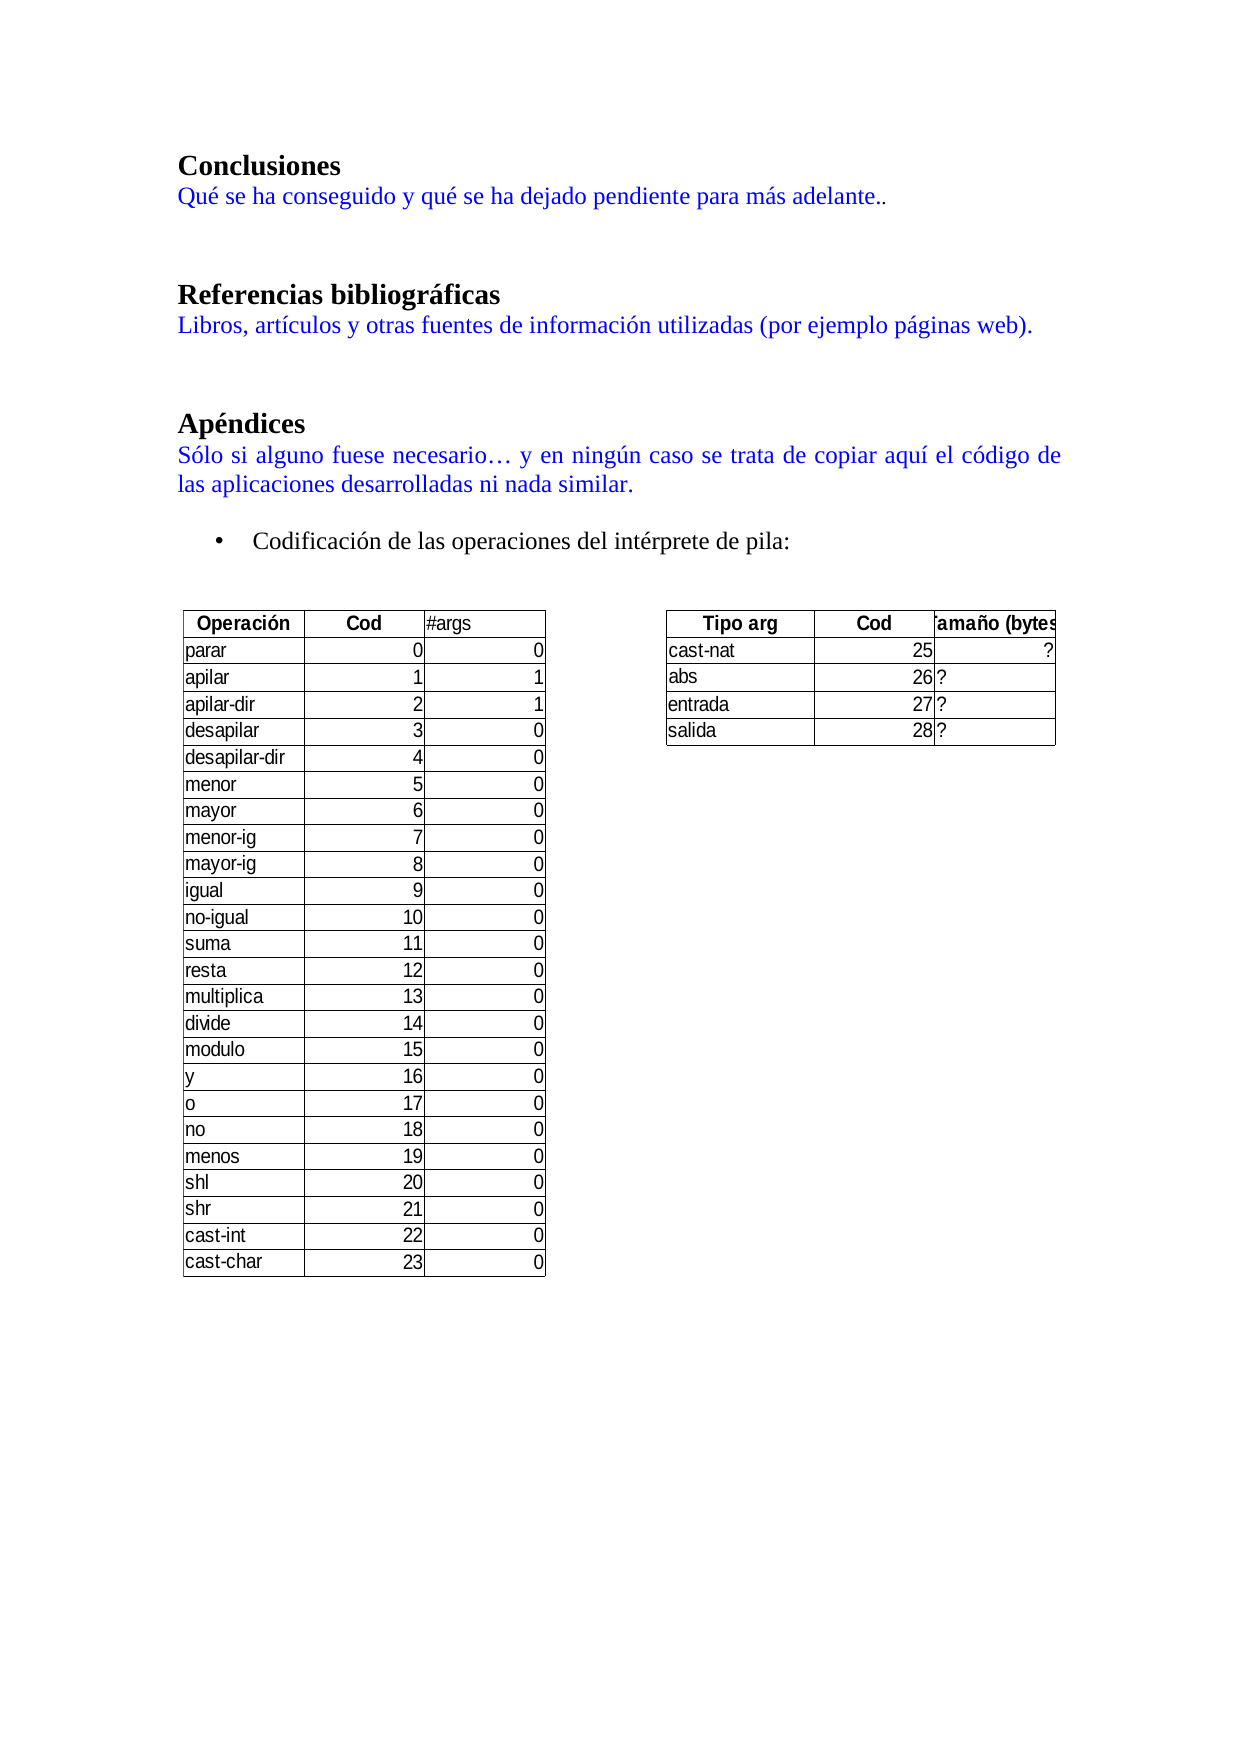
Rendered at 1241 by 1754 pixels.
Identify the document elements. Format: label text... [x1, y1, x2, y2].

text Libros, artículos y otras fuentes de información utilizadas (por ejemplo páginas web). [177, 311, 1063, 339]
text Apéndices [177, 406, 1063, 440]
text Conclusiones [177, 148, 1063, 181]
list Codificación de las operaciones del intérprete de pila: [215, 526, 1063, 555]
text Qué se ha conseguido y qué se ha dejado pendiente para más adelante.. [177, 181, 1063, 210]
text Sólo si alguno fuese necesario… y en ningún caso se trata de copiar aquí el código de las aplicaciones desarrolladas ni nada similar. [177, 440, 1063, 497]
text Referencias bibliográficas [177, 277, 1063, 311]
